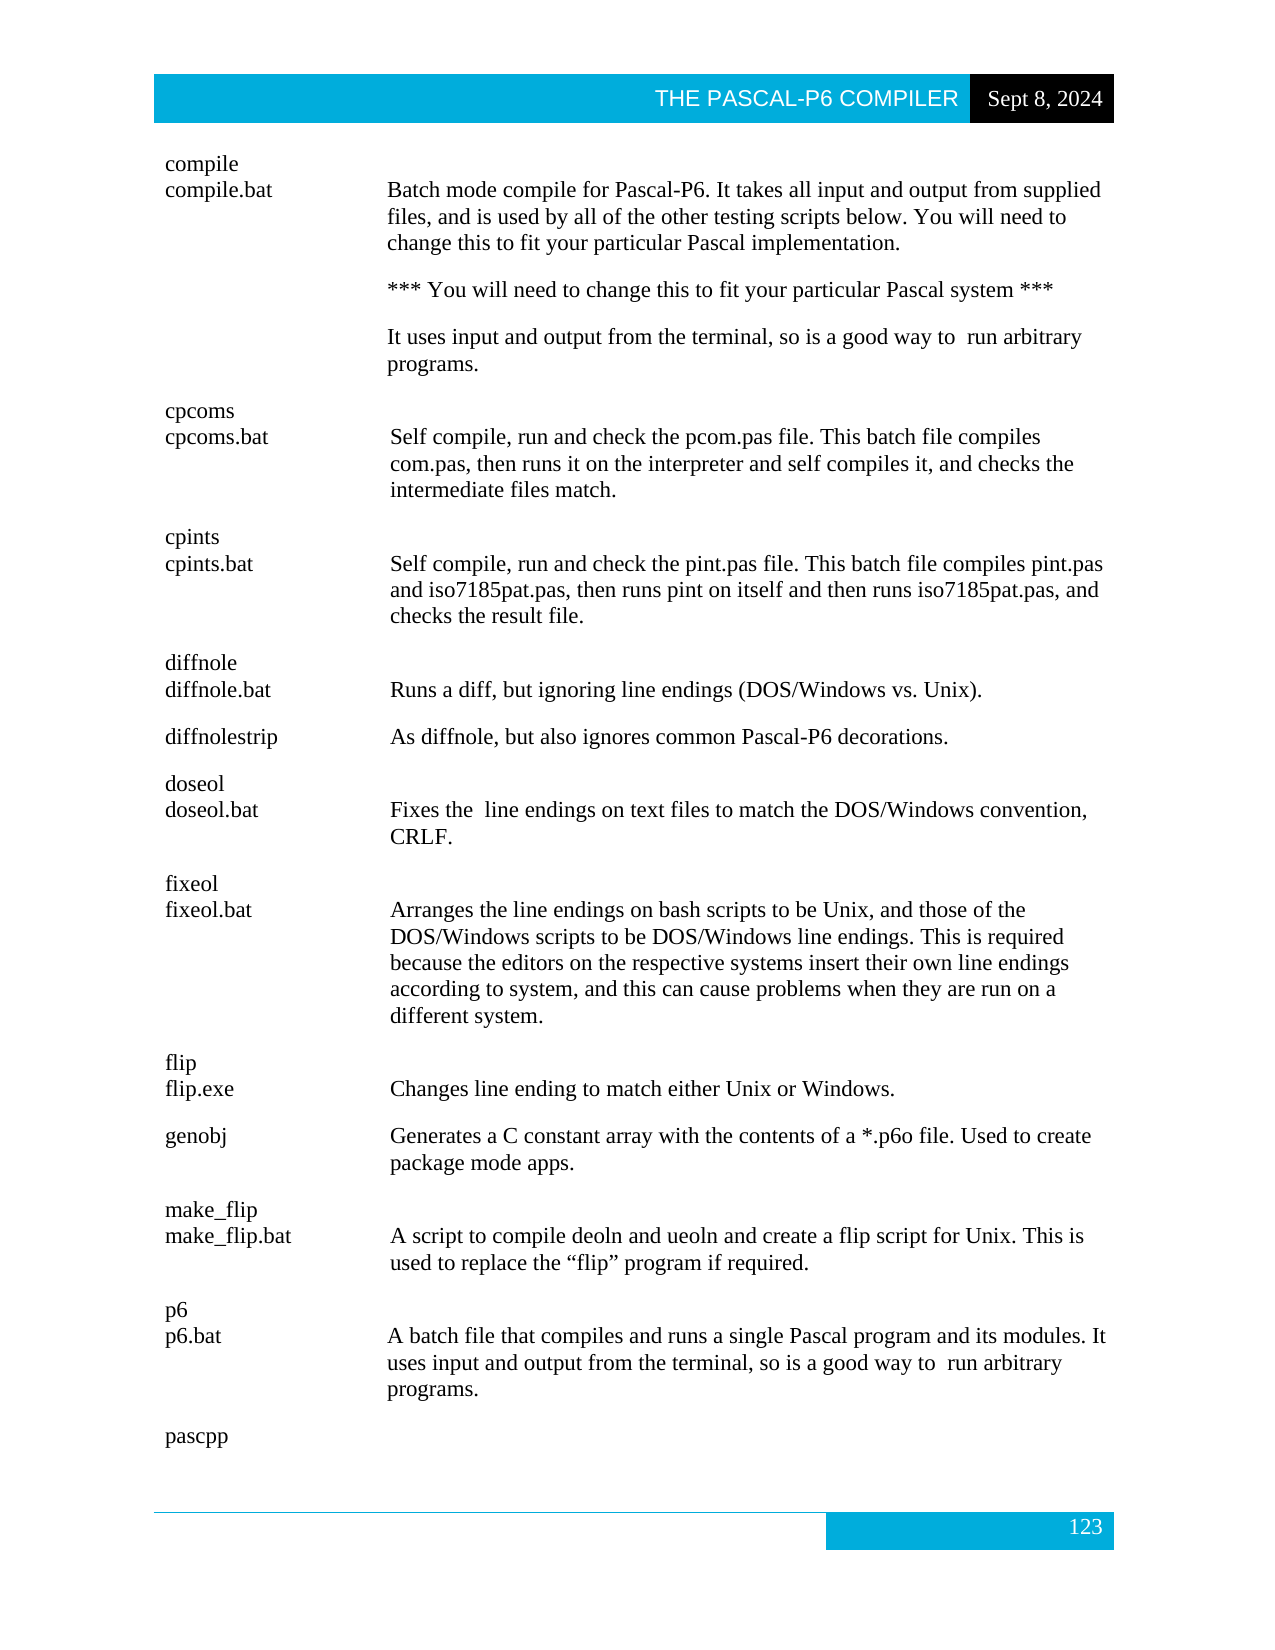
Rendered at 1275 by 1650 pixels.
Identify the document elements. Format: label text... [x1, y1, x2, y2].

text doseol [165, 770, 1125, 797]
text cpcoms [165, 397, 1125, 423]
text compile.bat Batch mode compile for Pascal-P6. It takes all input and output from supplied files, and is used by all of the other testing scripts below. You will need to change this to fit your particular Pascal implementation. [165, 176, 1125, 255]
text cpints [165, 523, 1125, 549]
text genobj Generates a C constant array with the contents of a *.p6o file. Used to create package mode apps. [165, 1123, 1125, 1175]
text flip.exe Changes line ending to match either Unix or Windows. [165, 1075, 1125, 1102]
text compile [165, 150, 1125, 176]
text diffnole [165, 649, 1125, 676]
text diffnole.bat Runs a diff, but ignoring line endings (DOS/Windows vs. Unix). [165, 676, 1125, 702]
text pascpp [165, 1422, 1125, 1449]
text fixeol [165, 870, 1125, 896]
text fixeol.bat Arranges the line endings on bash scripts to be Unix, and those of the DOS/Windows scripts to be DOS/Windows line endings. This is required because the editors on the respective systems insert their own line endings according to system, and this can cause problems when they are run on a different system. [165, 896, 1125, 1028]
text flip [165, 1049, 1125, 1075]
text doseol.bat Fixes the line endings on text files to match the DOS/Windows convention, CRLF. [165, 797, 1125, 849]
text diffnolestrip As diffnole, but also ignores common Pascal-P6 decorations. [165, 723, 1125, 749]
text *** You will need to change this to fit your particular Pascal system *** [387, 276, 1125, 303]
text make_flip.bat A script to compile deoln and ueoln and create a flip script for Unix. This is used to replace the “flip” program if required. [165, 1222, 1125, 1275]
text It uses input and output from the terminal, so is a good way to run arbitrary programs. [387, 323, 1125, 376]
text p6.bat A batch file that compiles and runs a single Pascal program and its modules. It uses input and output from the terminal, so is a good way to run arbitrary programs. [165, 1322, 1125, 1401]
text make_flip [165, 1196, 1125, 1222]
text cpints.bat Self compile, run and check the pint.pas file. This batch file compiles pint.pas and iso7185pat.pas, then runs pint on itself and then runs iso7185pat.pas, and checks the result file. [165, 549, 1125, 629]
text p6 [165, 1296, 1125, 1322]
text cpcoms.bat Self compile, run and check the pcom.pas file. This batch file compiles com.pas, then runs it on the interpreter and self compiles it, and checks the intermediate files match. [165, 423, 1125, 502]
